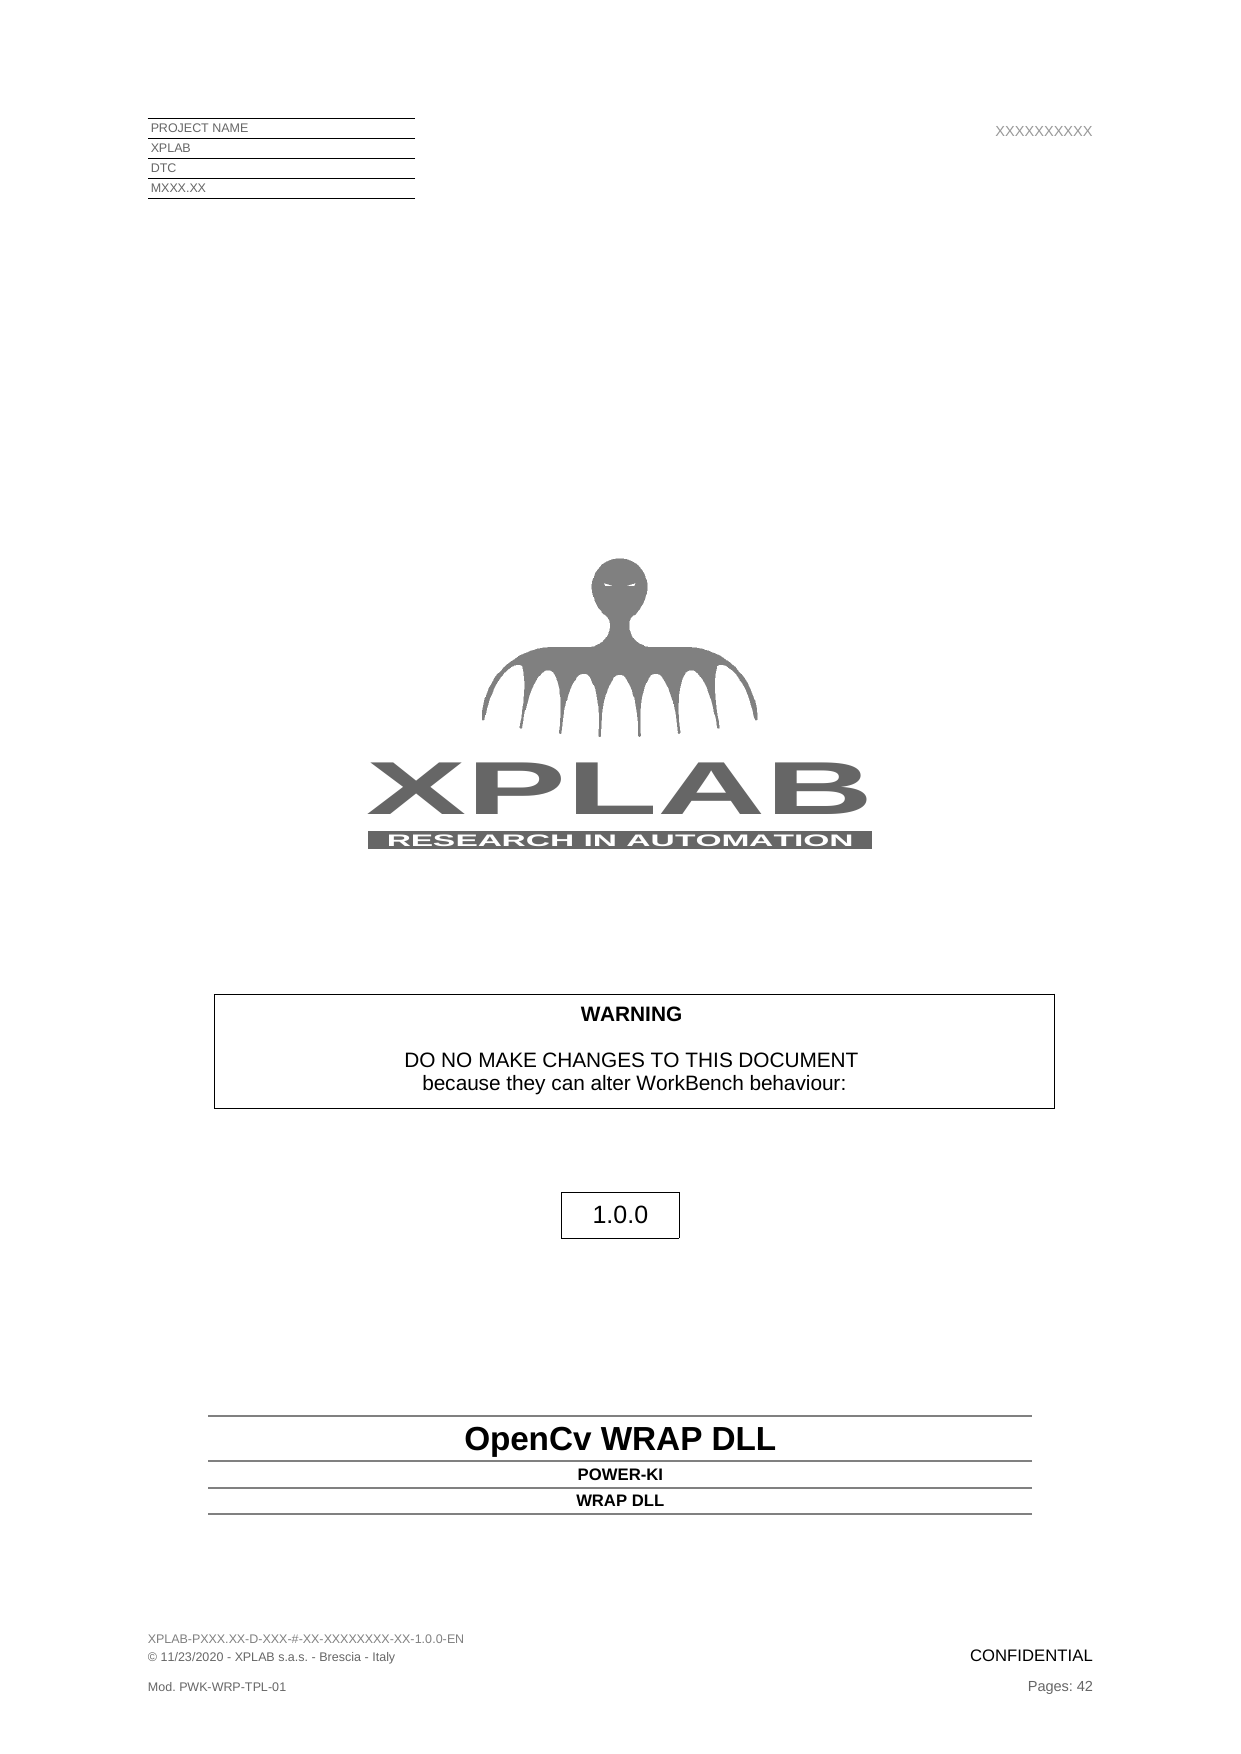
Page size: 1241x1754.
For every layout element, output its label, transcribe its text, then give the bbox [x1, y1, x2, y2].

table_cell xplab [148, 139, 415, 158]
text DO NO MAKE CHANGES TO THIS DOCUMENT [223, 1049, 1046, 1072]
table_cell dtc [148, 159, 415, 178]
text Research in automation [148, 831, 1093, 849]
table_cell Mxxx.xx [148, 179, 415, 198]
table_header OpenCv WRAP DLL [208, 1417, 1032, 1460]
table_header Project Name [148, 119, 415, 138]
text XXXXXXXXXX [934, 123, 1092, 139]
picture [472, 543, 768, 747]
table_cell POWER-KI [208, 1462, 1032, 1487]
text WARNING [223, 1002, 1046, 1026]
table_cell WRAP DLL [208, 1489, 1032, 1513]
text because they can alter WorkBench behaviour: [223, 1072, 1046, 1095]
text XPLAB [148, 747, 1093, 831]
text 1.0.0 [570, 1201, 670, 1229]
